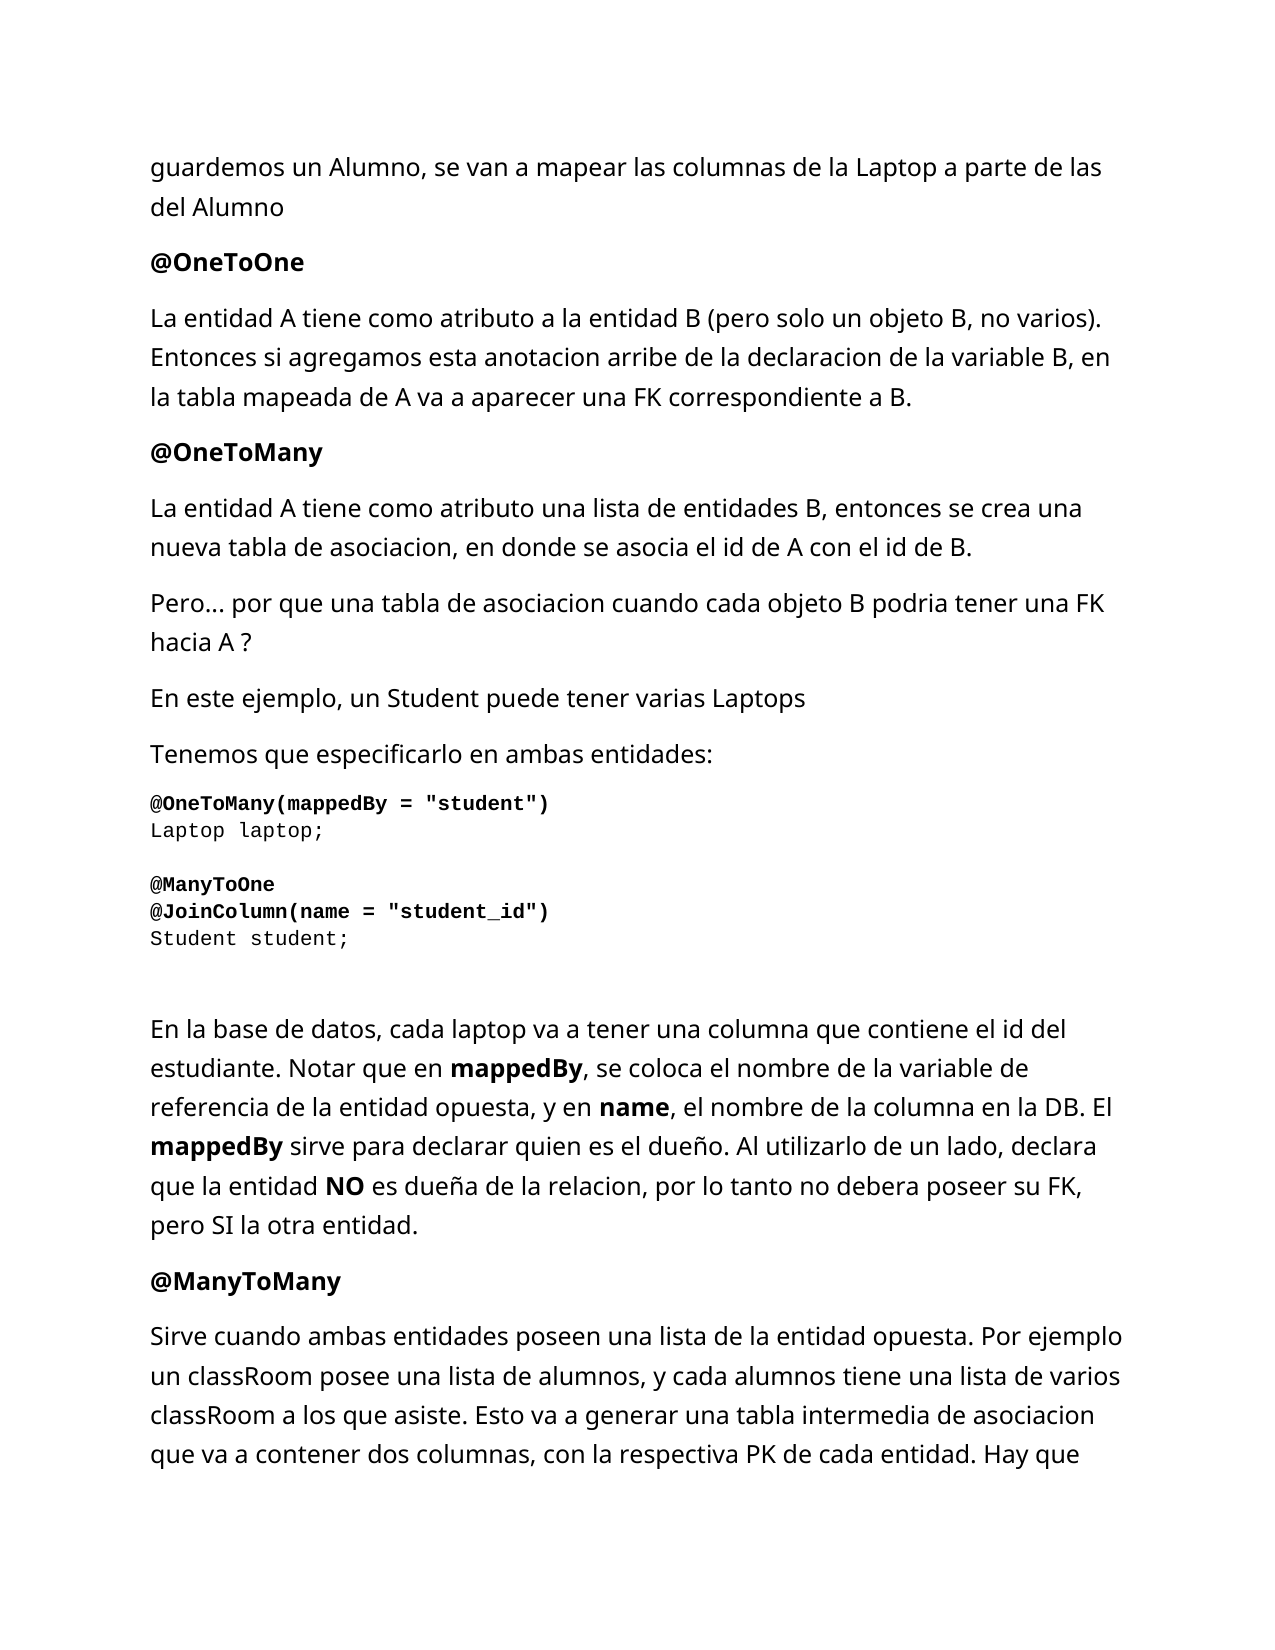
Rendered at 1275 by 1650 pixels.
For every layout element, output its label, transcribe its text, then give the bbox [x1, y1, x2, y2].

text La entidad A tiene como atributo a la entidad B (pero solo un objeto B, no varios). Entonces si agregamos esta anotacion arribe de la declaracion de la variable B, en la tabla mapeada de A va a aparecer una FK correspondiente a B. [150, 301, 1125, 413]
text @OneToMany [150, 435, 1125, 469]
text guardemos un Alumno, se van a mapear las columnas de la Laptop a parte de las del Alumno [150, 150, 1125, 223]
text @OneToMany(mappedBy = "student") [150, 792, 1125, 816]
text @ManyToOne [150, 874, 1125, 898]
text Sirve cuando ambas entidades poseen una lista de la entidad opuesta. Por ejemplo un classRoom posee una lista de alumnos, y cada alumnos tiene una lista de varios classRoom a los que asiste. Esto va a generar una tabla intermedia de asociacion que va a contener dos columnas, con la respectiva PK de cada entidad. Hay que [150, 1319, 1125, 1471]
text @JoinColumn(name = "student_id") [150, 901, 1125, 925]
text En la base de datos, cada laptop va a tener una columna que contiene el id del estudiante. Notar que en mappedBy, se coloca el nombre de la variable de referencia de la entidad opuesta, y en name, el nombre de la columna en la DB. El mappedBy sirve para declarar quien es el dueño. Al utilizarlo de un lado, declara que la entidad NO es dueña de la relacion, por lo tanto no debera poseer su FK, pero SI la otra entidad. [150, 1011, 1125, 1241]
text @ManyToMany [150, 1263, 1125, 1297]
text Student student; [150, 928, 1125, 952]
text En este ejemplo, un Student puede tener varias Laptops [150, 681, 1125, 715]
text La entidad A tiene como atributo una lista de entidades B, entonces se crea una nueva tabla de asociacion, en donde se asocia el id de A con el id de B. [150, 491, 1125, 564]
text Pero... por que una tabla de asociacion cuando cada objeto B podria tener una FK hacia A ? [150, 586, 1125, 659]
text @OneToOne [150, 245, 1125, 279]
text Laptop laptop; [150, 820, 1125, 843]
text Tenemos que especificarlo en ambas entidades: [150, 737, 1125, 771]
